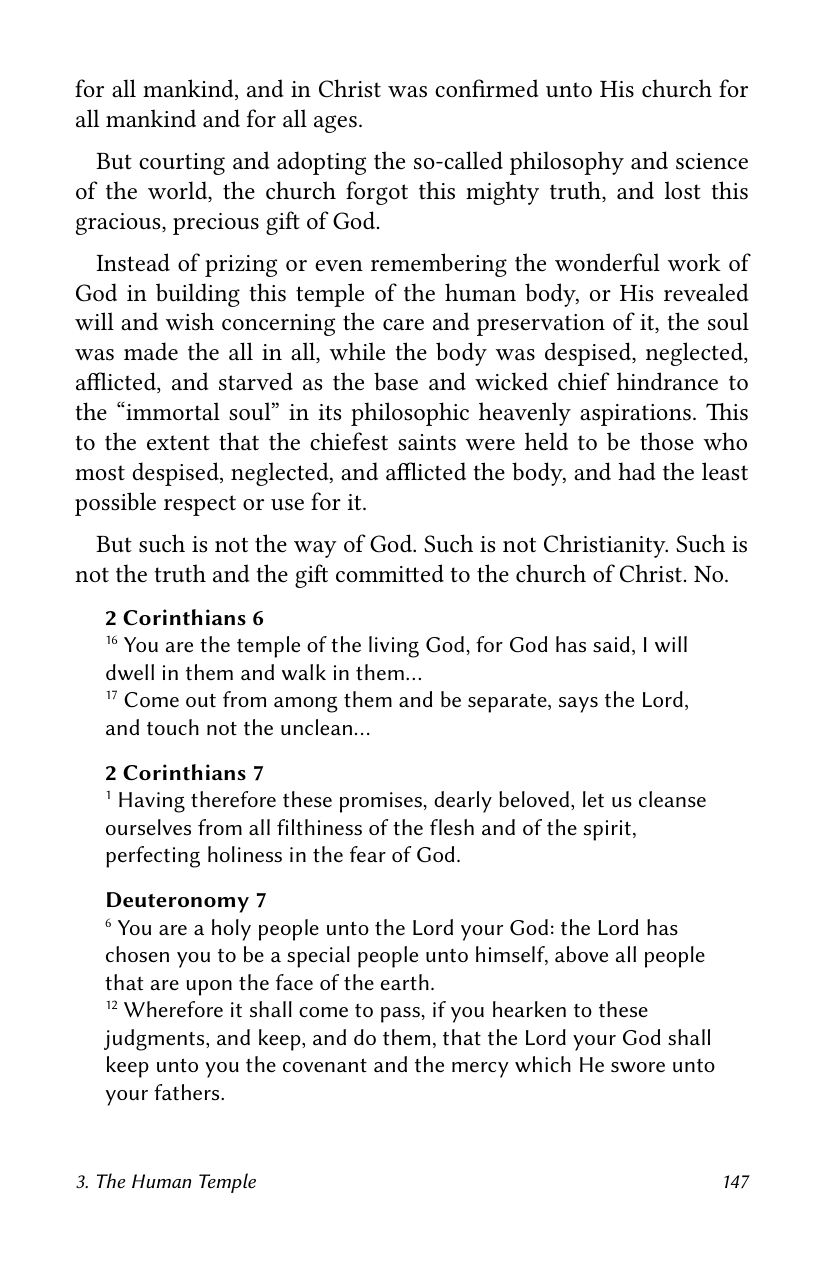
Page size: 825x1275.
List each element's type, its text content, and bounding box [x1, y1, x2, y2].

text 16 You are the temple of the living God, for God has said, I will dwell in them and walk in them… [105, 632, 720, 686]
text But courting and adopting the so-called philosophy and science of the world, the church forgot this mighty truth, and lost this gracious, precious gift of God. [75, 147, 750, 235]
text But such is not the way of God. Such is not Christianity. Such is not the truth and the gift committed to the church of Christ. No. [75, 530, 750, 588]
text 1 Having therefore these promises, dearly beloved, let us cleanse ourselves from all filthiness of the flesh and of the spirit, perfecting holiness in the fear of God. [105, 787, 720, 868]
text 17 Come out from among them and be separate, says the Lord, and touch not the unclean... [105, 687, 720, 741]
text for all mankind, and in Christ was confirmed unto His church for all mankind and for all ages. [75, 75, 750, 133]
text 12 Wherefore it shall come to pass, if you hearken to these judgments, and keep, and do them, that the Lord your God shall keep unto you the covenant and the mercy which He swore unto your fathers. [105, 997, 720, 1106]
text Instead of prizing or even remembering the wonderful work of God in building this temple of the human body, or His revealed will and wish concerning the care and preservation of it, the soul was made the all in all, while the body was despised, neglected, afflicted, and starved as the base and wicked chief hindrance to the “immortal soul” in its philosophic heavenly aspirations. This to the extent that the chiefest saints were held to be those who most despised, neglected, and afflicted the body, and had the least possible respect or use for it. [75, 249, 750, 516]
text 6 You are a holy people unto the Lord your God: the Lord has chosen you to be a special people unto himself, above all people that are upon the face of the earth. [105, 915, 720, 996]
text Deuteronomy 7 [105, 887, 750, 913]
text 2 Corinthians 7 [105, 760, 750, 786]
text 2 Corinthians 6 [105, 604, 750, 631]
